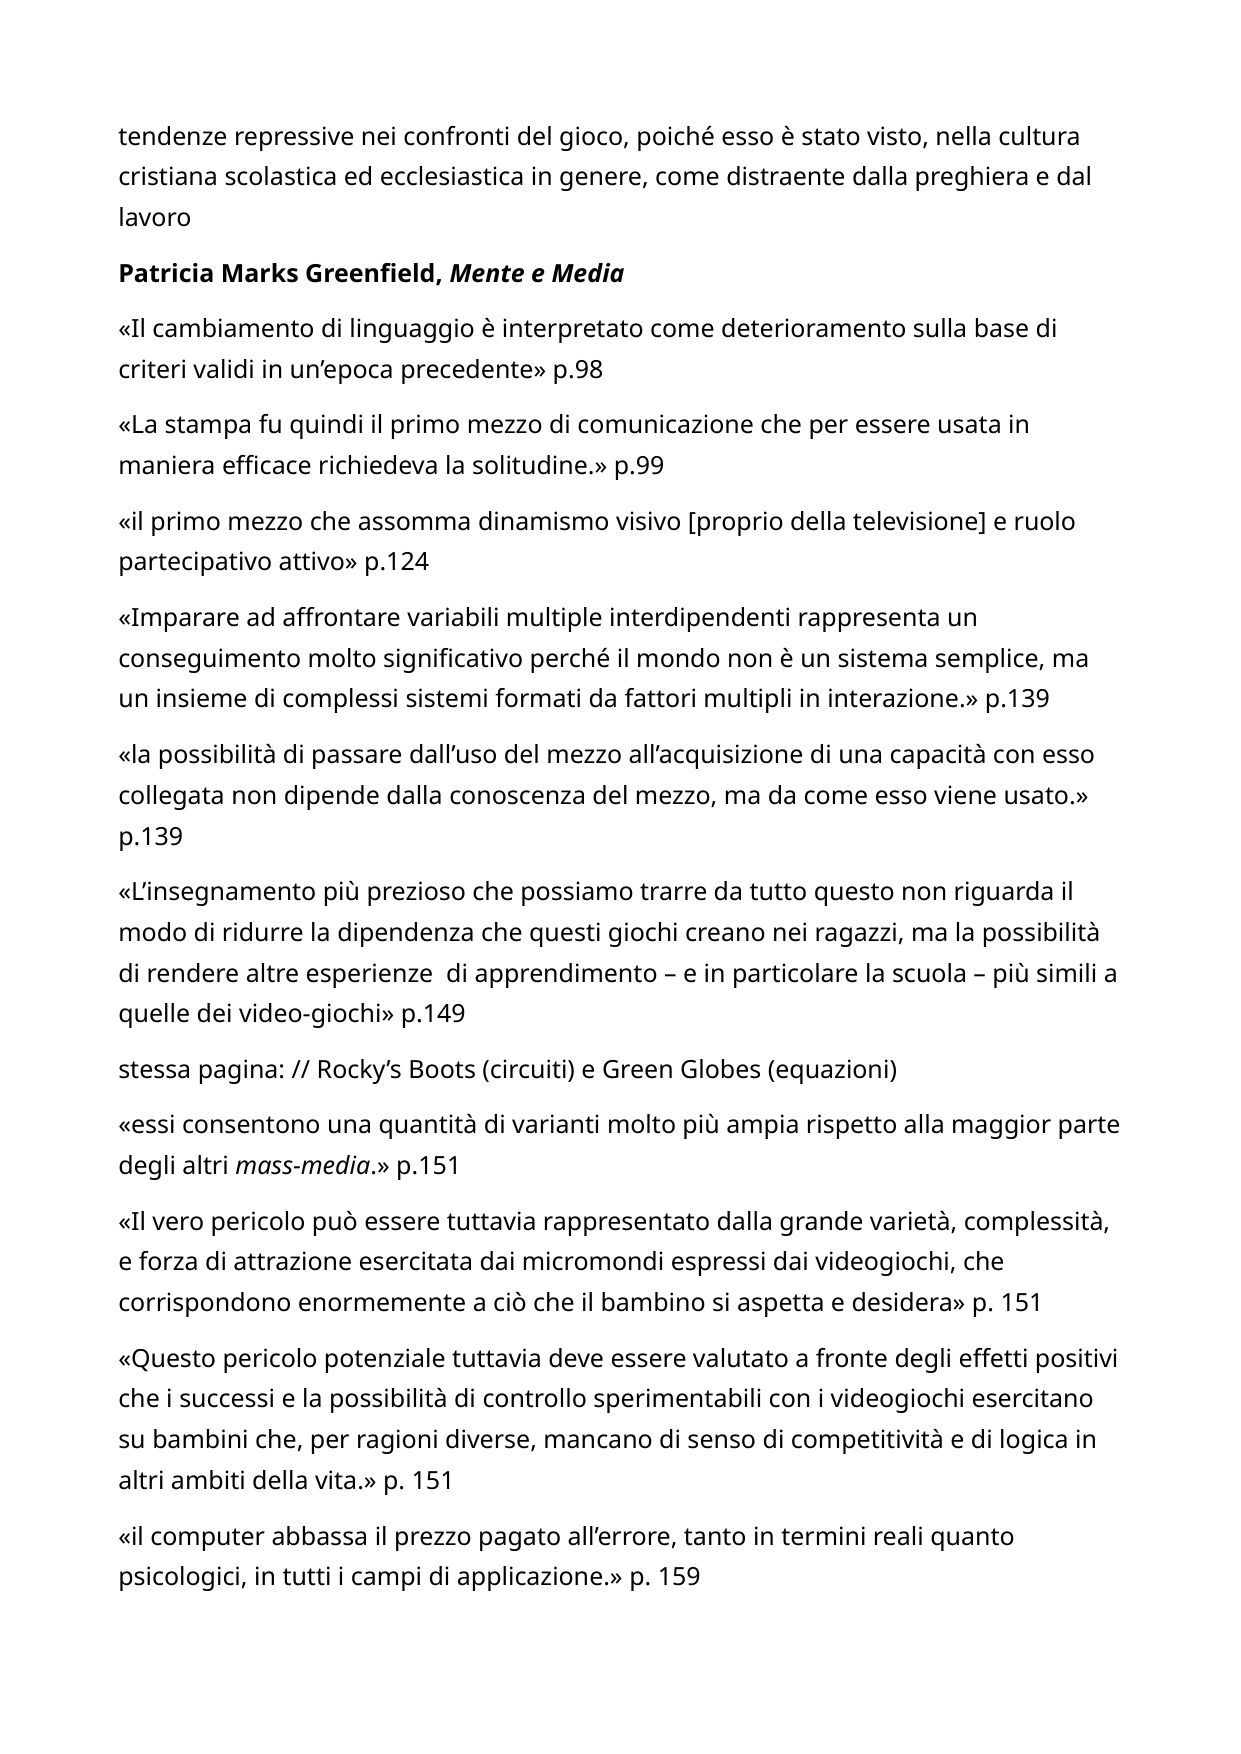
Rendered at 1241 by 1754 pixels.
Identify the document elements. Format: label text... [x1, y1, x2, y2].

text «essi consentono una quantità di varianti molto più ampia rispetto alla maggior parte degli altri mass-media.» p.151 [118, 1107, 1122, 1182]
text stessa pagina: // Rocky’s Boots (circuiti) e Green Globes (equazioni) [118, 1051, 1122, 1086]
text «Imparare ad affrontare variabili multiple interdipendenti rappresenta un conseguimento molto significativo perché il mondo non è un sistema semplice, ma un insieme di complessi sistemi formati da fattori multipli in interazione.» p.139 [118, 599, 1122, 715]
text «Il vero pericolo può essere tuttavia rappresentato dalla grande varietà, complessità, e forza di attrazione esercitata dai micromondi espressi dai videogiochi, che corrispondono enormemente a ciò che il bambino si aspetta e desidera» p. 151 [118, 1203, 1122, 1319]
text «L’insegnamento più prezioso che possiamo trarre da tutto questo non riguarda il modo di ridurre la dipendenza che questi giochi creano nei ragazzi, ma la possibilità di rendere altre esperienze di apprendimento – e in particolare la scuola – più simili a quelle dei video-giochi» p.149 [118, 873, 1122, 1030]
text Patricia Marks Greenfield, Mente e Media [118, 255, 1122, 289]
text «il computer abbassa il prezzo pagato all’errore, tanto in termini reali quanto psicologici, in tutti i campi di applicazione.» p. 159 [118, 1518, 1122, 1593]
text «Questo pericolo potenziale tuttavia deve essere valutato a fronte degli effetti positivi che i successi e la possibilità di controllo sperimentabili con i videogiochi esercitano su bambini che, per ragioni diverse, mancano di senso di competitività e di logica in altri ambiti della vita.» p. 151 [118, 1340, 1122, 1497]
text «Il cambiamento di linguaggio è interpretato come deterioramento sulla base di criteri validi in un’epoca precedente» p.98 [118, 311, 1122, 386]
text «la possibilità di passare dall’uso del mezzo all’acquisizione di una capacità con esso collegata non dipende dalla conoscenza del mezzo, ma da come esso viene usato.» p.139 [118, 736, 1122, 852]
text «il primo mezzo che assomma dinamismo visivo [proprio della televisione] e ruolo partecipativo attivo» p.124 [118, 503, 1122, 578]
text tendenze repressive nei confronti del gioco, poiché esso è stato visto, nella cultura cristiana scolastica ed ecclesiastica in genere, come distraente dalla preghiera e dal lavoro [118, 118, 1122, 234]
text «La stampa fu quindi il primo mezzo di comunicazione che per essere usata in maniera efficace richiedeva la solitudine.» p.99 [118, 407, 1122, 482]
